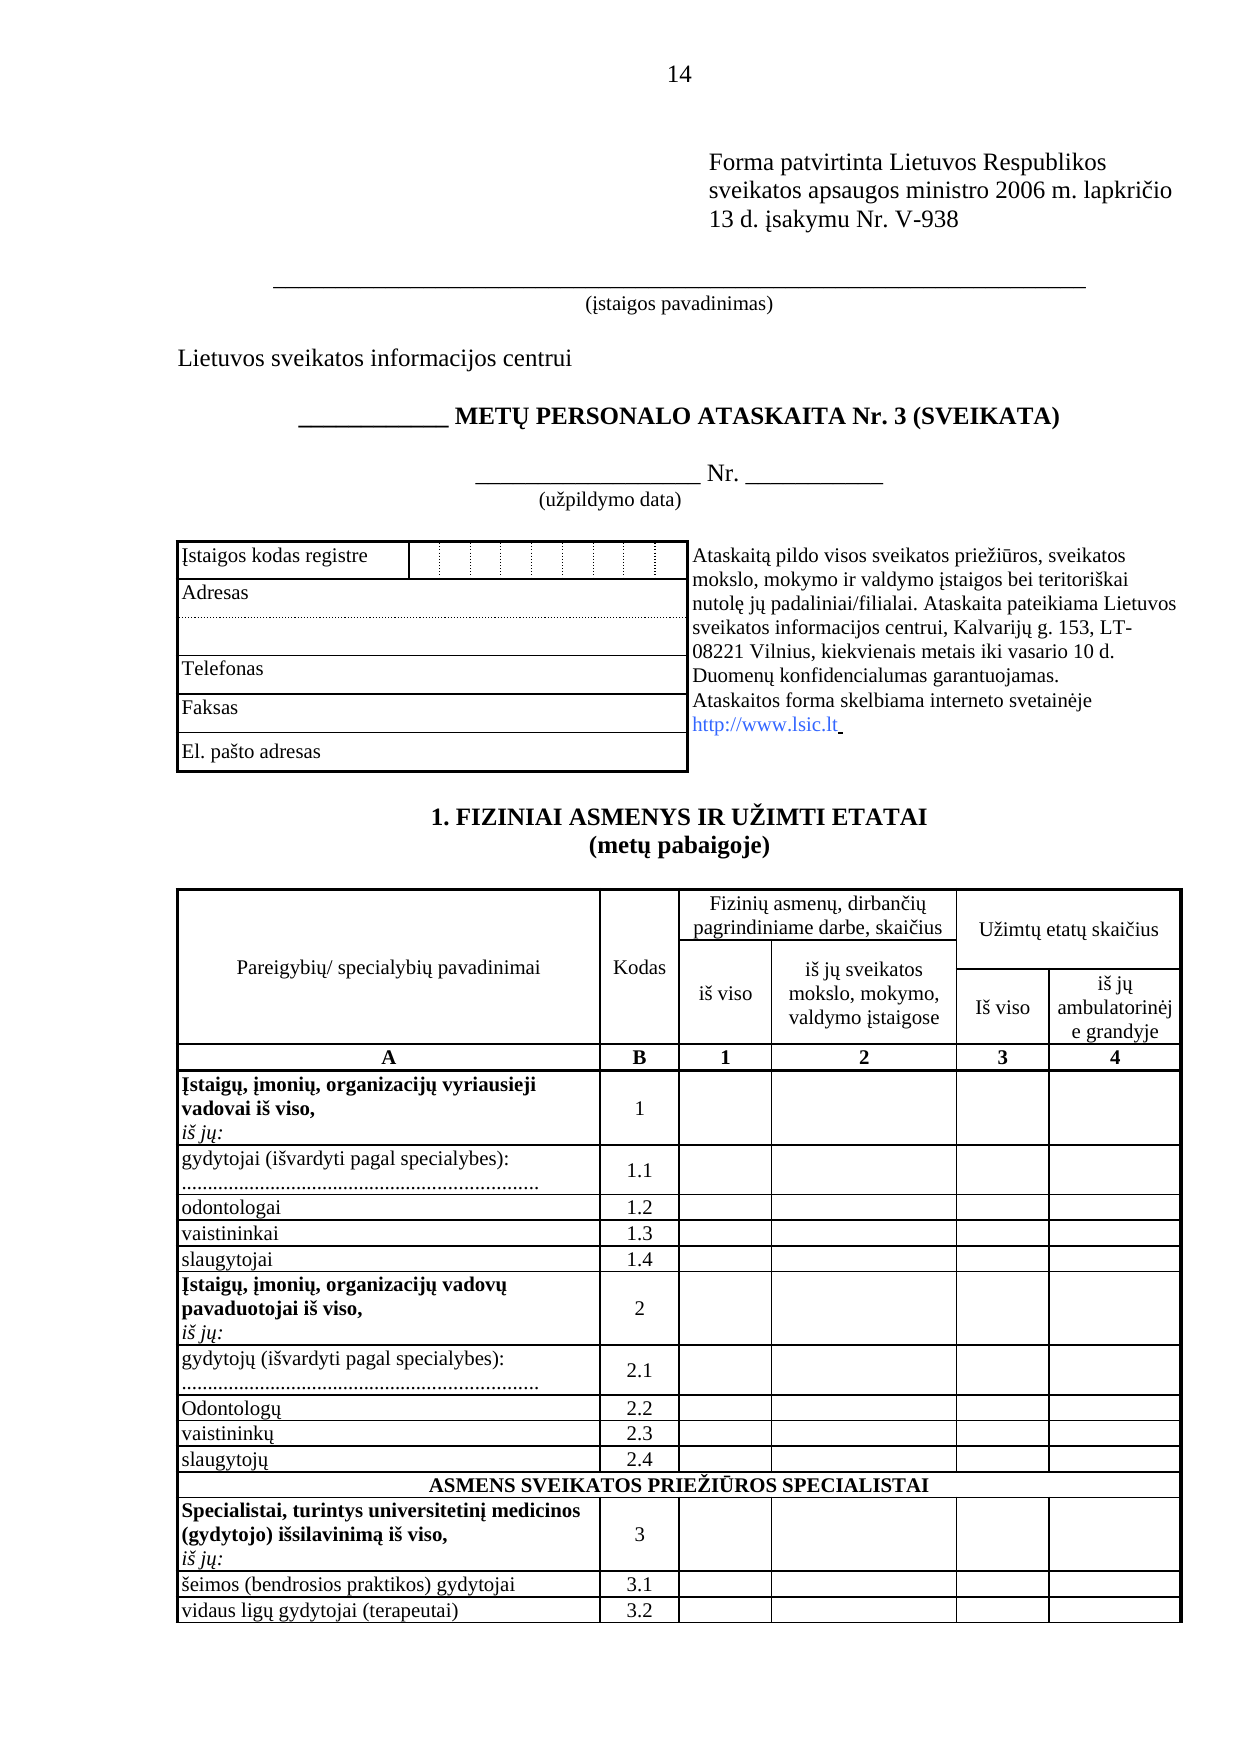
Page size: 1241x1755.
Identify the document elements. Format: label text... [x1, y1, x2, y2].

table_cell Adresas [179, 580, 686, 617]
table_cell Telefonas [179, 656, 686, 693]
table_cell Iš viso [957, 970, 1048, 1043]
table_cell [952, 1598, 956, 1622]
table_header [470, 543, 500, 578]
table_cell [772, 1498, 956, 1570]
table_cell [772, 1598, 776, 1622]
table_cell [957, 1072, 1048, 1144]
table_cell [957, 1421, 961, 1445]
table_cell [680, 1072, 771, 1144]
table_header [410, 543, 439, 578]
table_cell [772, 1195, 776, 1219]
table_header Kodas [601, 891, 678, 1043]
table_cell [772, 1421, 776, 1445]
table_cell 3 [957, 1045, 961, 1069]
table_cell [767, 1221, 771, 1245]
table_header Įstaigos kodas registre [179, 543, 408, 578]
table_cell [772, 1247, 776, 1271]
table_cell [957, 1272, 1048, 1344]
text (užpildymo data) [465, 487, 1181, 511]
text _________________________________________________________________ [177, 262, 1181, 291]
table_cell [957, 1396, 961, 1420]
table_cell 2 [952, 1045, 956, 1069]
table_cell 1.1 [601, 1146, 678, 1194]
table_cell [952, 1447, 956, 1471]
table_cell [952, 1396, 956, 1420]
text ____________ METŲ PERSONALO ATASKAITA Nr. 3 (SVEIKATA) [177, 401, 1181, 430]
table_cell [1050, 1272, 1179, 1344]
table_cell [957, 1247, 961, 1271]
table_cell [957, 1195, 961, 1219]
table_cell [952, 1195, 956, 1219]
table_header [562, 543, 593, 578]
table_cell [767, 1598, 771, 1622]
table_cell [957, 1346, 1048, 1394]
table_cell [957, 1221, 961, 1245]
table_header [655, 543, 686, 578]
table_cell [957, 1146, 1048, 1194]
table_cell iš jų ambulatorinėje grandyje [1050, 970, 1179, 1043]
table_cell [952, 1247, 956, 1271]
table_header [440, 543, 470, 578]
table_cell [767, 1421, 771, 1445]
table_cell [680, 1272, 771, 1344]
text __________________ Nr. ___________ [177, 458, 1181, 487]
text Lietuvos sveikatos informacijos centrui [177, 343, 1181, 372]
table_cell [767, 1247, 771, 1271]
table_header Užimtų etatų skaičius [957, 891, 1179, 968]
table_cell [767, 1195, 771, 1219]
table_cell [772, 1396, 776, 1420]
table_header Ataskaitą pildo visos sveikatos priežiūros, sveikatos mokslo, mokymo ir valdymo įstaigos bei teritoriškai nutolę jų padaliniai/filialai. Ataskaita pateikiama Lietuvos sveikatos informacijos centrui, Kalvarijų g. 153, LT-08221 Vilnius, kiekvienais metais iki vasario 10 d. Duomenų konfidencialumas garantuojamas. Ataskaitos forma skelbiama interneto svetainėje http://www.lsic.lt [689, 540, 1181, 770]
text (įstaigos pavadinimas) [177, 291, 1181, 315]
table_cell [952, 1221, 956, 1245]
text Forma patvirtinta Lietuvos Respublikos sveikatos apsaugos ministro 2006 m. lapkričio 13 d. įsakymu Nr. V-938 [709, 147, 1181, 233]
table_cell [952, 1421, 956, 1445]
table_cell [957, 1572, 961, 1596]
table_cell [680, 1346, 771, 1394]
table_cell 2.1 [601, 1346, 678, 1394]
table_header [531, 543, 562, 578]
table_cell iš viso [680, 941, 771, 1043]
text 1. FIZINIAI ASMENYS IR UŽIMTI ETATAI [177, 802, 1181, 830]
table_header [624, 543, 655, 578]
table_cell [680, 1498, 771, 1570]
table_cell [680, 1146, 771, 1194]
table_header Pareigybių/ specialybių pavadinimai [179, 891, 599, 1043]
table_cell 3 [601, 1498, 678, 1570]
table_cell El. pašto adresas [179, 733, 686, 770]
table_cell [772, 1146, 956, 1194]
table_cell iš jų sveikatos mokslo, mokymo, valdymo įstaigose [772, 941, 956, 1043]
table_cell [1050, 1072, 1179, 1144]
table_cell [952, 1572, 956, 1596]
table_cell [772, 1221, 776, 1245]
table_cell [772, 1346, 956, 1394]
table_header [500, 543, 531, 578]
table_cell [772, 1072, 956, 1144]
table_cell [772, 1572, 776, 1596]
table_header [593, 543, 624, 578]
text (metų pabaigoje) [177, 830, 1181, 859]
table_cell 1 [601, 1072, 678, 1144]
table_cell [179, 617, 686, 655]
table_cell 2 [772, 1045, 776, 1069]
table_cell [772, 1447, 776, 1471]
table_cell 1 [767, 1045, 771, 1069]
table_cell [767, 1447, 771, 1471]
table_cell [1050, 1498, 1179, 1570]
table_cell [767, 1396, 771, 1420]
table_cell [1050, 1146, 1179, 1194]
table_cell [767, 1572, 771, 1596]
table_cell Faksas [179, 695, 686, 731]
table_cell [1050, 1346, 1179, 1394]
table_cell 2 [601, 1272, 678, 1344]
table_cell [957, 1598, 961, 1622]
table_cell [957, 1498, 1048, 1570]
table_cell [772, 1272, 956, 1344]
table_cell [957, 1447, 961, 1471]
